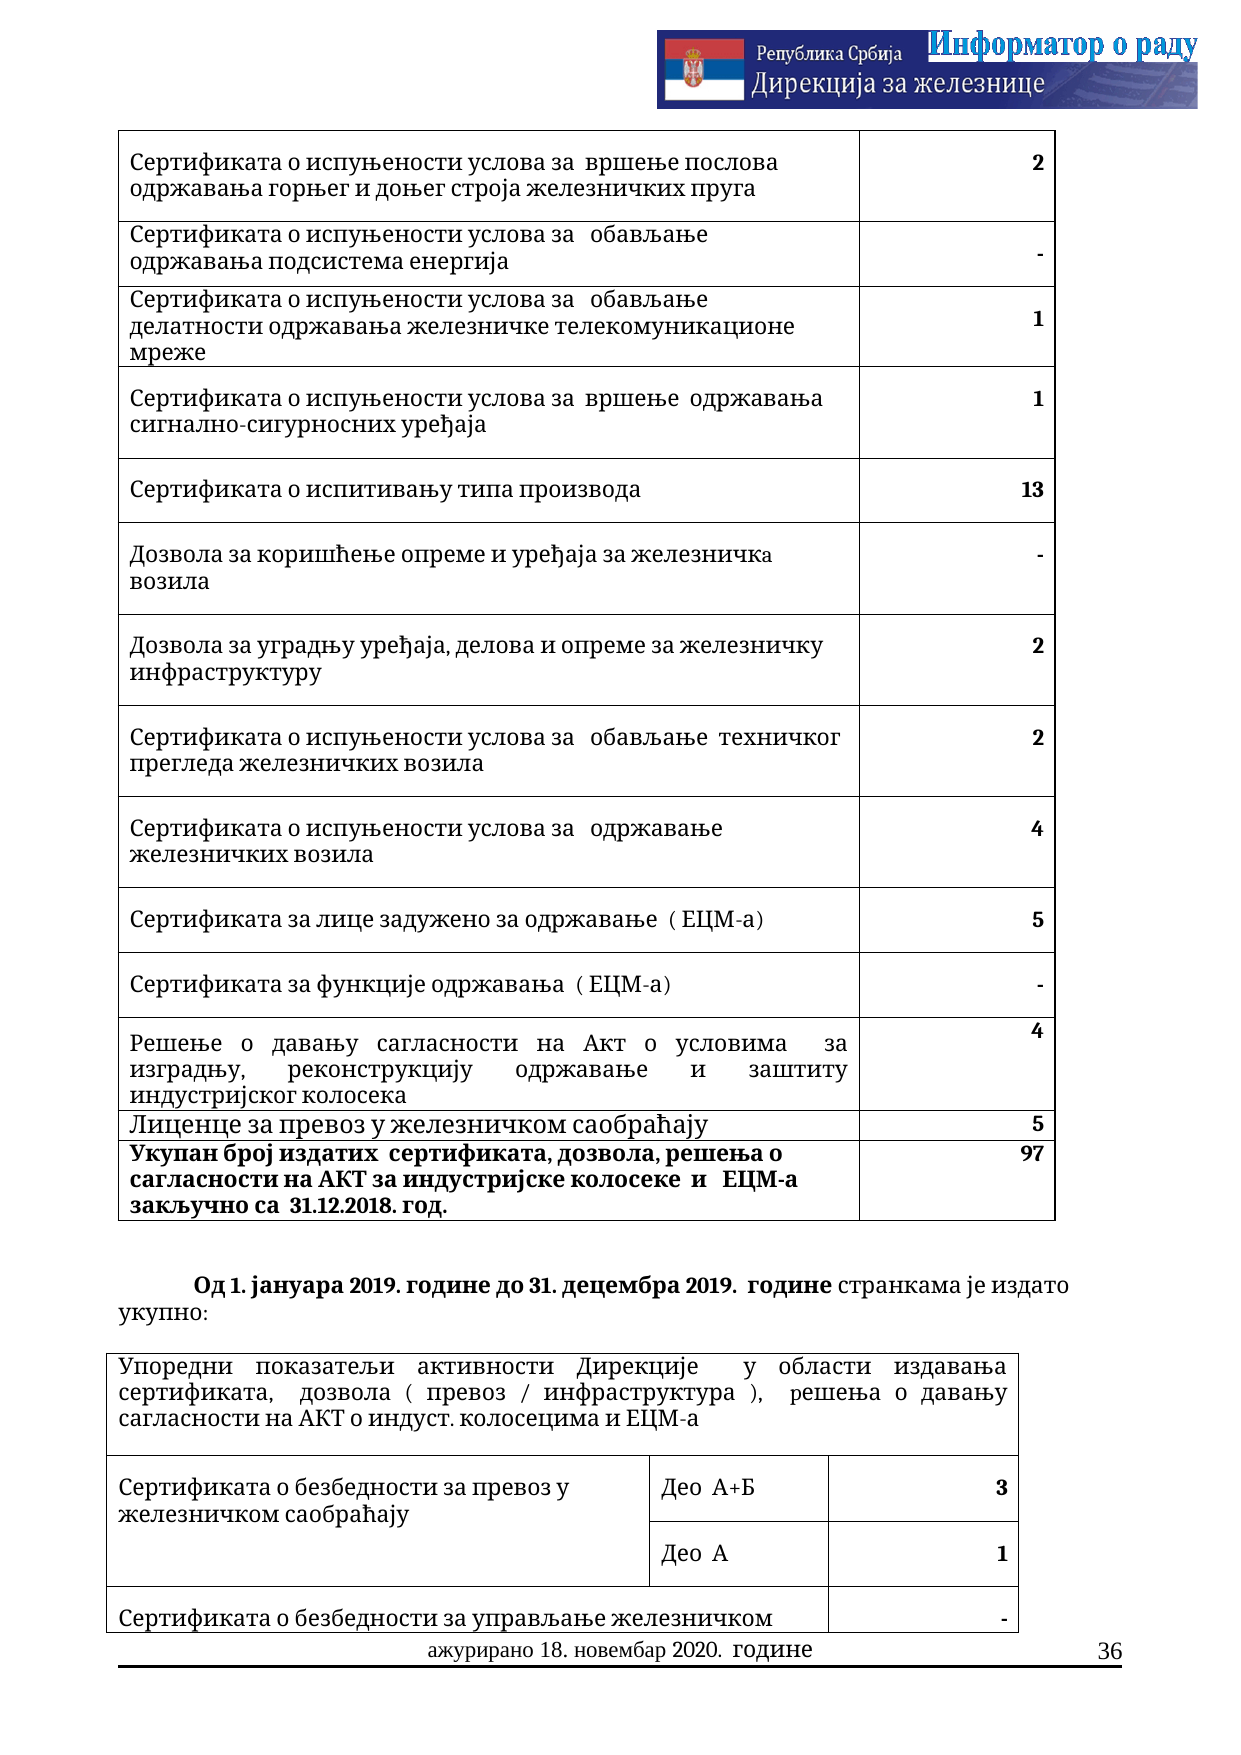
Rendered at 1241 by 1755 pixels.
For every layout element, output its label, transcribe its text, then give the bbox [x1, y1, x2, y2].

table_cell Сертификата о испуњености услова за обављање одржавања подсистема енергија [119, 222, 859, 286]
table_cell Сертификата за функције одржавања ( ЕЦМ-а) [119, 953, 859, 1017]
table_cell Дозвола за уградњу уређаја, делова и опреме за железничку инфраструктуру [119, 615, 859, 705]
table_cell Сертификата о испуњености услова за вршење одржавања сигнално-сигурносних уређаја [119, 367, 859, 457]
table_header Упоредни показатељи активности Дирекције у области издавања сертификата, дозвола ( превоз / инфраструктура ), pешења о давању сагласности на АКТ о индуст. колосецима и ЕЦМ-а [107, 1354, 1018, 1455]
table_cell 1 [829, 1522, 1018, 1586]
table_cell 1 [860, 287, 1054, 366]
table_cell 2 [860, 131, 1054, 221]
table_cell Сертификата о безбедности за превоз у железничком саобраћају [107, 1456, 649, 1586]
table_cell 2 [860, 706, 1054, 796]
table_cell Сертификата о испитивању типа производа [119, 459, 859, 522]
table_cell 1 [860, 367, 1054, 457]
table_cell 2 [860, 615, 1054, 705]
table_cell 4 [860, 797, 1054, 887]
table_cell 5 [860, 888, 1054, 952]
table_cell 13 [860, 459, 1054, 522]
table_cell - [860, 222, 1054, 286]
table_cell - [829, 1587, 1018, 1632]
table_cell Део А+Б [650, 1456, 828, 1521]
table_cell Сертификата о безбедности за управљање железничком [107, 1587, 828, 1632]
table_cell Дозвола за коришћење опреме и уређаја за железничкa возила [119, 523, 859, 613]
table_cell 97 [860, 1141, 1054, 1219]
table_cell Сертификата о испуњености услова за вршење послова одржавања горњег и доњег строја железничких пруга [119, 131, 859, 221]
table_cell Сертификата о испуњености услова за обављање техничког прегледа железничких возила [119, 706, 859, 796]
table_cell - [860, 953, 1054, 1017]
text Од 1. јануара 2019. године до 31. децембра 2019. године странкама је издато укупно: [118, 1273, 1122, 1326]
table_cell 4 [860, 1018, 1054, 1110]
table_cell Сертификата за лице задужено за одржавање ( ЕЦМ-а) [119, 888, 859, 952]
table_cell - [860, 523, 1054, 613]
table_cell 3 [829, 1456, 1018, 1521]
table_cell Део А [650, 1522, 828, 1586]
table_cell Сертификата о испуњености услова за одржавање железничких возила [119, 797, 859, 887]
table_cell 5 [860, 1111, 1054, 1139]
table_cell Решење о давању сагласности на Акт о условима за изградњу, реконструкцију одржавање и заштиту индустријског колосека [119, 1018, 859, 1110]
